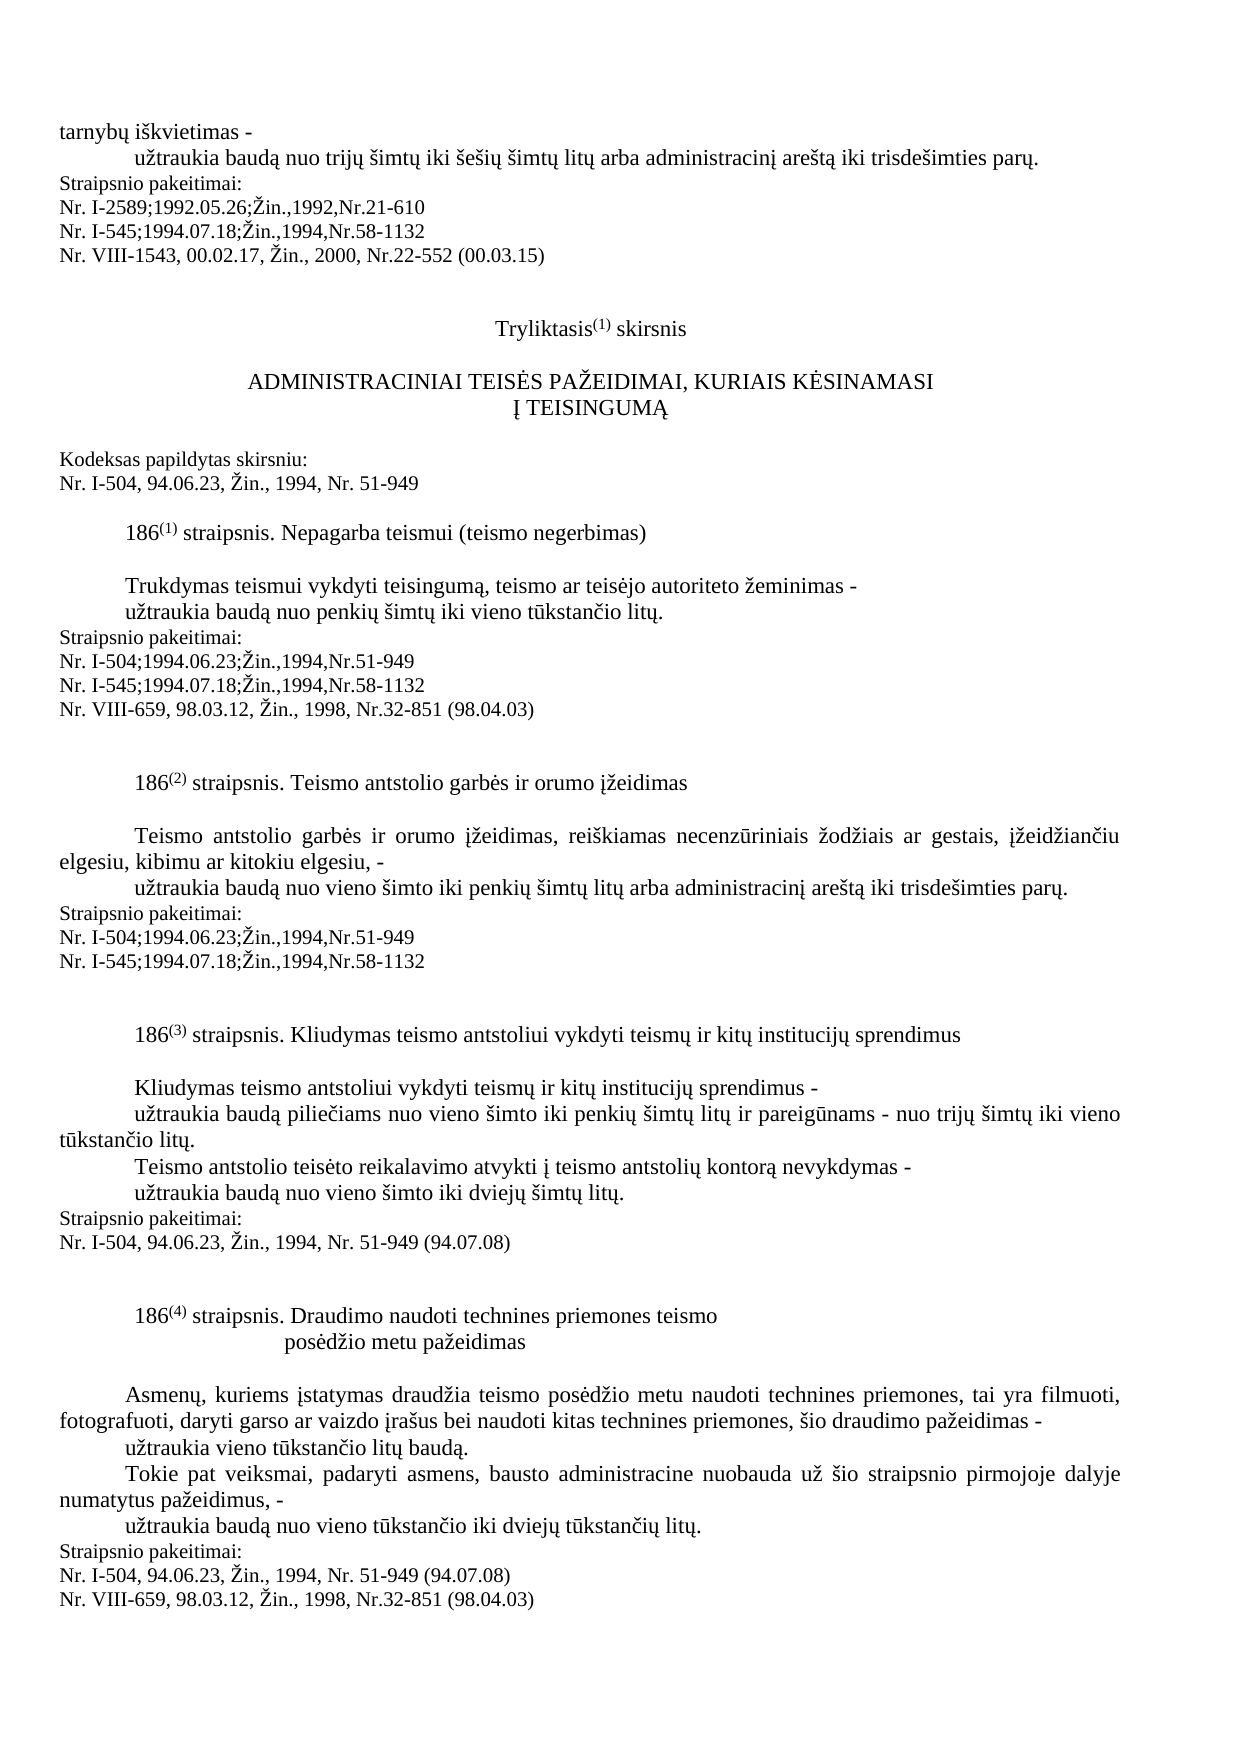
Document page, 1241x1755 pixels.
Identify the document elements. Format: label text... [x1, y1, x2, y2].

text Nr. VIII-1543, 00.02.17, Žin., 2000, Nr.22-552 (00.03.15) [59, 243, 1122, 267]
text Tryliktasis(1) skirsnis [59, 315, 1122, 342]
text Straipsnio pakeitimai: [59, 171, 1122, 195]
text užtraukia baudą piliečiams nuo vieno šimto iki penkių šimtų litų ir pareigūnams - nuo trijų šimtų iki vieno tūkstančio litų. [59, 1100, 1122, 1153]
text Tokie pat veiksmai, padaryti asmens, bausto administracine nuobauda už šio straipsnio pirmojoje dalyje numatytus pažeidimus, - [59, 1460, 1122, 1513]
text Straipsnio pakeitimai: [59, 1539, 1122, 1563]
text Nr. I-545;1994.07.18;Žin.,1994,Nr.58-1132 [59, 219, 1122, 243]
text užtraukia baudą nuo vieno šimto iki penkių šimtų litų arba administracinį areštą iki trisdešimties parų. [59, 874, 1122, 901]
text 186(2) straipsnis. Teismo antstolio garbės ir orumo įžeidimas [59, 769, 1122, 795]
text Trukdymas teismui vykdyti teisingumą, teismo ar teisėjo autoriteto žeminimas - [59, 572, 1122, 598]
text Kliudymas teismo antstoliui vykdyti teismų ir kitų institucijų sprendimus - [59, 1074, 1122, 1100]
text užtraukia baudą nuo vieno šimto iki dviejų šimtų litų. [59, 1179, 1122, 1206]
text Kodeksas papildytas skirsniu: [59, 447, 1122, 471]
text 186(1) straipsnis. Nepagarba teismui (teismo negerbimas) [59, 519, 1122, 546]
text Nr. I-504, 94.06.23, Žin., 1994, Nr. 51-949 (94.07.08) [59, 1229, 1122, 1254]
text ADMINISTRACINIAI TEISĖS PAŽEIDIMAI, KURIAIS KĖSINAMASI [59, 368, 1122, 394]
text Nr. VIII-659, 98.03.12, Žin., 1998, Nr.32-851 (98.04.03) [59, 697, 1122, 721]
text Straipsnio pakeitimai: [59, 901, 1122, 925]
text užtraukia baudą nuo penkių šimtų iki vieno tūkstančio litų. [59, 598, 1122, 624]
text Straipsnio pakeitimai: [59, 624, 1122, 649]
text Į TEISINGUMĄ [59, 394, 1122, 421]
text Nr. VIII-659, 98.03.12, Žin., 1998, Nr.32-851 (98.04.03) [59, 1587, 1122, 1611]
text Straipsnio pakeitimai: [59, 1206, 1122, 1229]
text Nr. I-504;1994.06.23;Žin.,1994,Nr.51-949 [59, 925, 1122, 949]
text Nr. I-504, 94.06.23, Žin., 1994, Nr. 51-949 (94.07.08) [59, 1563, 1122, 1587]
text posėdžio metu pažeidimas [59, 1328, 1122, 1354]
text užtraukia baudą nuo trijų šimtų iki šešių šimtų litų arba administracinį areštą iki trisdešimties parų. [59, 144, 1122, 171]
text Teismo antstolio garbės ir orumo įžeidimas, reiškiamas necenzūriniais žodžiais ar gestais, įžeidžiančiu elgesiu, kibimu ar kitokiu elgesiu, - [59, 822, 1122, 874]
text 186(4) straipsnis. Draudimo naudoti technines priemones teismo [59, 1302, 1122, 1328]
text Asmenų, kuriems įstatymas draudžia teismo posėdžio metu naudoti technines priemones, tai yra filmuoti, fotografuoti, daryti garso ar vaizdo įrašus bei naudoti kitas technines priemones, šio draudimo pažeidimas - [59, 1381, 1122, 1433]
text užtraukia baudą nuo vieno tūkstančio iki dviejų tūkstančių litų. [59, 1513, 1122, 1539]
text Nr. I-504, 94.06.23, Žin., 1994, Nr. 51-949 [59, 471, 1122, 495]
text 186(3) straipsnis. Kliudymas teismo antstoliui vykdyti teismų ir kitų institucijų sprendimus [59, 1021, 1122, 1047]
text Nr. I-545;1994.07.18;Žin.,1994,Nr.58-1132 [59, 673, 1122, 697]
text Nr. I-545;1994.07.18;Žin.,1994,Nr.58-1132 [59, 949, 1122, 973]
text Nr. I-2589;1992.05.26;Žin.,1992,Nr.21-610 [59, 195, 1122, 219]
text tarnybų iškvietimas - [59, 118, 1122, 144]
text užtraukia vieno tūkstančio litų baudą. [59, 1433, 1122, 1460]
text Teismo antstolio teisėto reikalavimo atvykti į teismo antstolių kontorą nevykdymas - [59, 1153, 1122, 1179]
text Nr. I-504;1994.06.23;Žin.,1994,Nr.51-949 [59, 649, 1122, 673]
